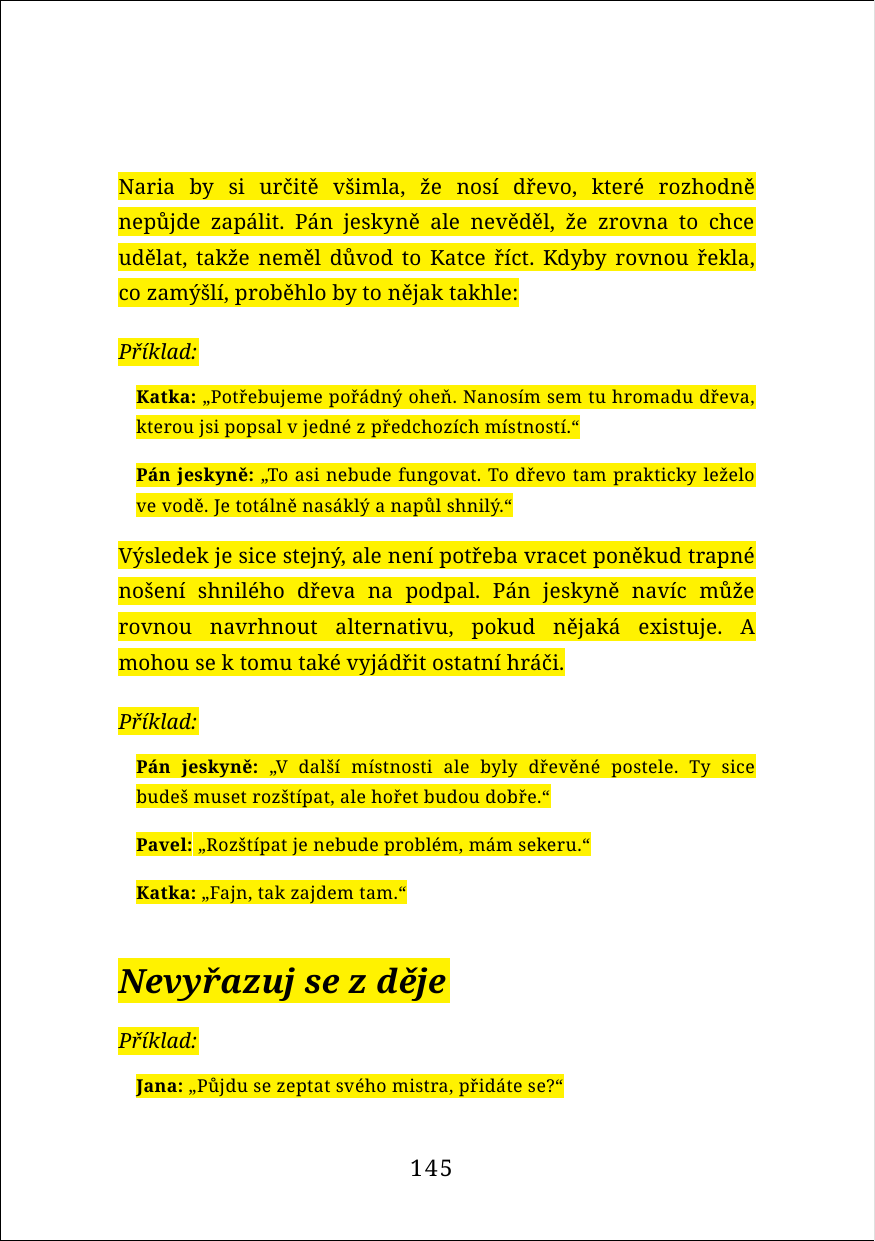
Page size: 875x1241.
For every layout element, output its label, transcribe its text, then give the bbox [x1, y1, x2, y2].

text Pavel: „Rozštípat je nebude problém, mám sekeru.“ [136, 832, 756, 856]
text Katka: „Potřebujeme pořádný oheň. Nanosím sem tu hromadu dřeva, kterou jsi popsal v jedné z předchozích místností.“ [136, 385, 756, 439]
text Příklad: [118, 707, 756, 735]
text Jana: „Půjdu se zeptat svého mistra, přidáte se?“ [136, 1074, 756, 1098]
text Pán jeskyně: „To asi nebude fungovat. To dřevo tam prakticky leželo ve vodě. Je totálně nasáklý a napůl shnilý.“ [136, 463, 756, 517]
text Výsledek je sice stejný, ale není potřeba vracet poněkud trapné nošení shnilého dřeva na podpal. Pán jeskyně navíc může rovnou navrhnout alternativu, pokud nějaká existuje. A mohou se k tomu také vyjádřit ostatní hráči. [118, 541, 756, 676]
text Katka: „Fajn, tak zajdem tam.“ [136, 880, 756, 904]
subtitle Nevyřazuj se z děje [118, 958, 756, 1003]
text Naria by si určitě všimla, že nosí dřevo, které rozhodně nepůjde zapálit. Pán jeskyně ale nevěděl, že zrovna to chce udělat, takže neměl důvod to Katce říct. Kdyby rovnou řekla, co zamýšlí, proběhlo by to nějak takhle: [118, 172, 756, 307]
text Příklad: [118, 337, 756, 366]
text Pán jeskyně: „V další místnosti ale byly dřevěné postele. Ty sice budeš muset rozštípat, ale hořet budou dobře.“ [136, 754, 756, 808]
text Příklad: [118, 1027, 756, 1055]
